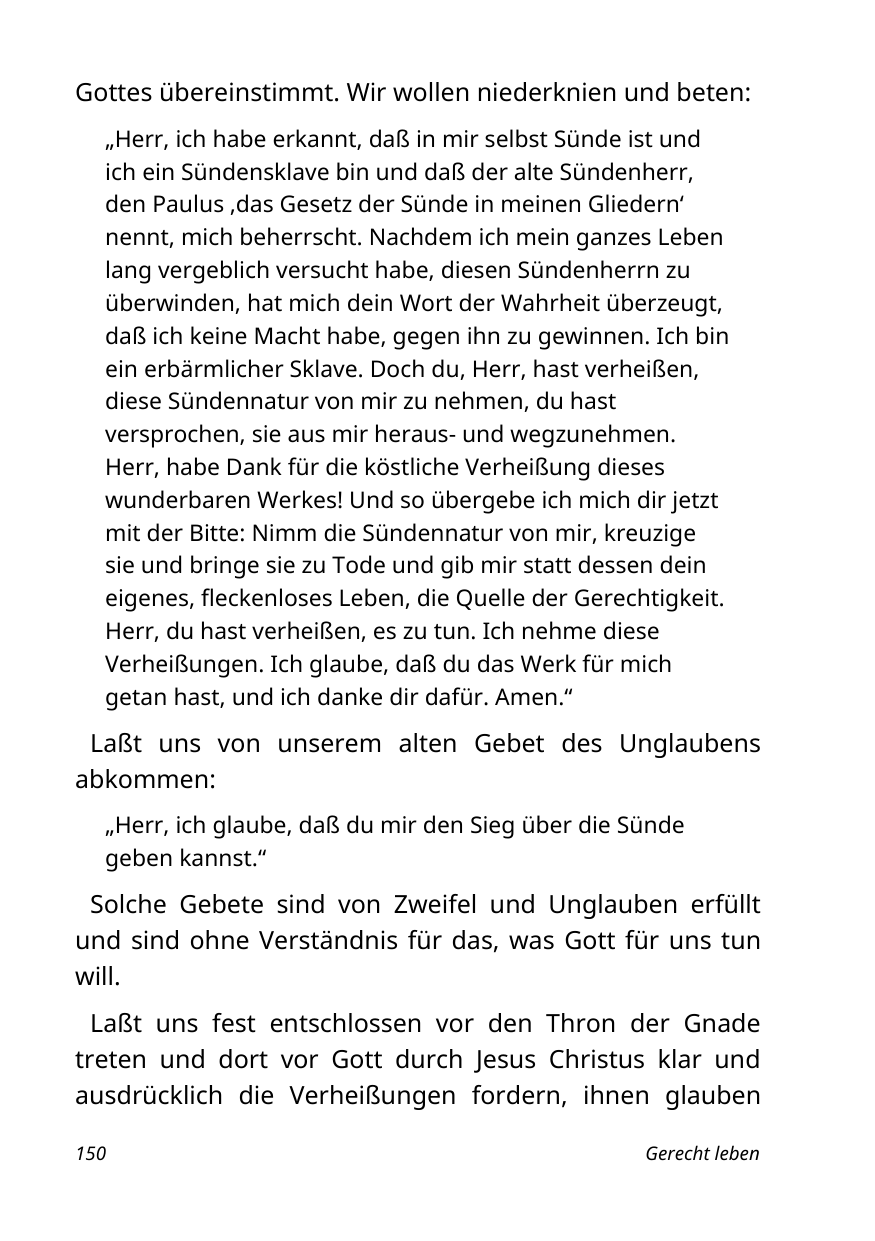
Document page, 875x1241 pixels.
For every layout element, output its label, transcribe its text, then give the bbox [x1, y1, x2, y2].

text „Herr, ich habe erkannt, daß in mir selbst Sünde ist und ich ein Sündensklave bin und daß der alte Sündenherr, den Paulus ‚das Gesetz der Sünde in meinen Gliedern‘ nennt, mich beherrscht. Nachdem ich mein ganzes Leben lang vergeblich versucht habe, diesen Sündenherrn zu überwinden, hat mich dein Wort der Wahrheit überzeugt, daß ich keine Macht habe, gegen ihn zu gewinnen. Ich bin ein erbärmlicher Sklave. Doch du, Herr, hast verheißen, diese Sündennatur von mir zu nehmen, du hast versprochen, sie aus mir heraus- und wegzunehmen. Herr, habe Dank für die köstliche Verheißung dieses wunderbaren Werkes! Und so übergebe ich mich dir jetzt mit der Bitte: Nimm die Sündennatur von mir, kreuzige sie und bringe sie zu Tode und gib mir statt dessen dein eigenes, fleckenloses Leben, die Quelle der Gerechtigkeit. Herr, du hast verheißen, es zu tun. Ich nehme diese Verheißungen. Ich glaube, daß du das Werk für mich getan hast, und ich danke dir dafür. Amen.“ [105, 123, 732, 712]
text Gottes übereinstimmt. Wir wollen niederknien und beten: [75, 75, 762, 109]
text „Herr, ich glaube, daß du mir den Sieg über die Sünde geben kannst.“ [105, 809, 732, 873]
text Solche Gebete sind von Zweifel und Unglauben erfüllt und sind ohne Verständnis für das, was Gott für uns tun will. [75, 887, 762, 992]
text Laßt uns von unserem alten Gebet des Unglaubens abkommen: [75, 726, 762, 795]
text Laßt uns fest entschlossen vor den Thron der Gnade treten und dort vor Gott durch Jesus Christus klar und ausdrücklich die Verheißungen fordern, ihnen glauben [75, 1006, 762, 1112]
